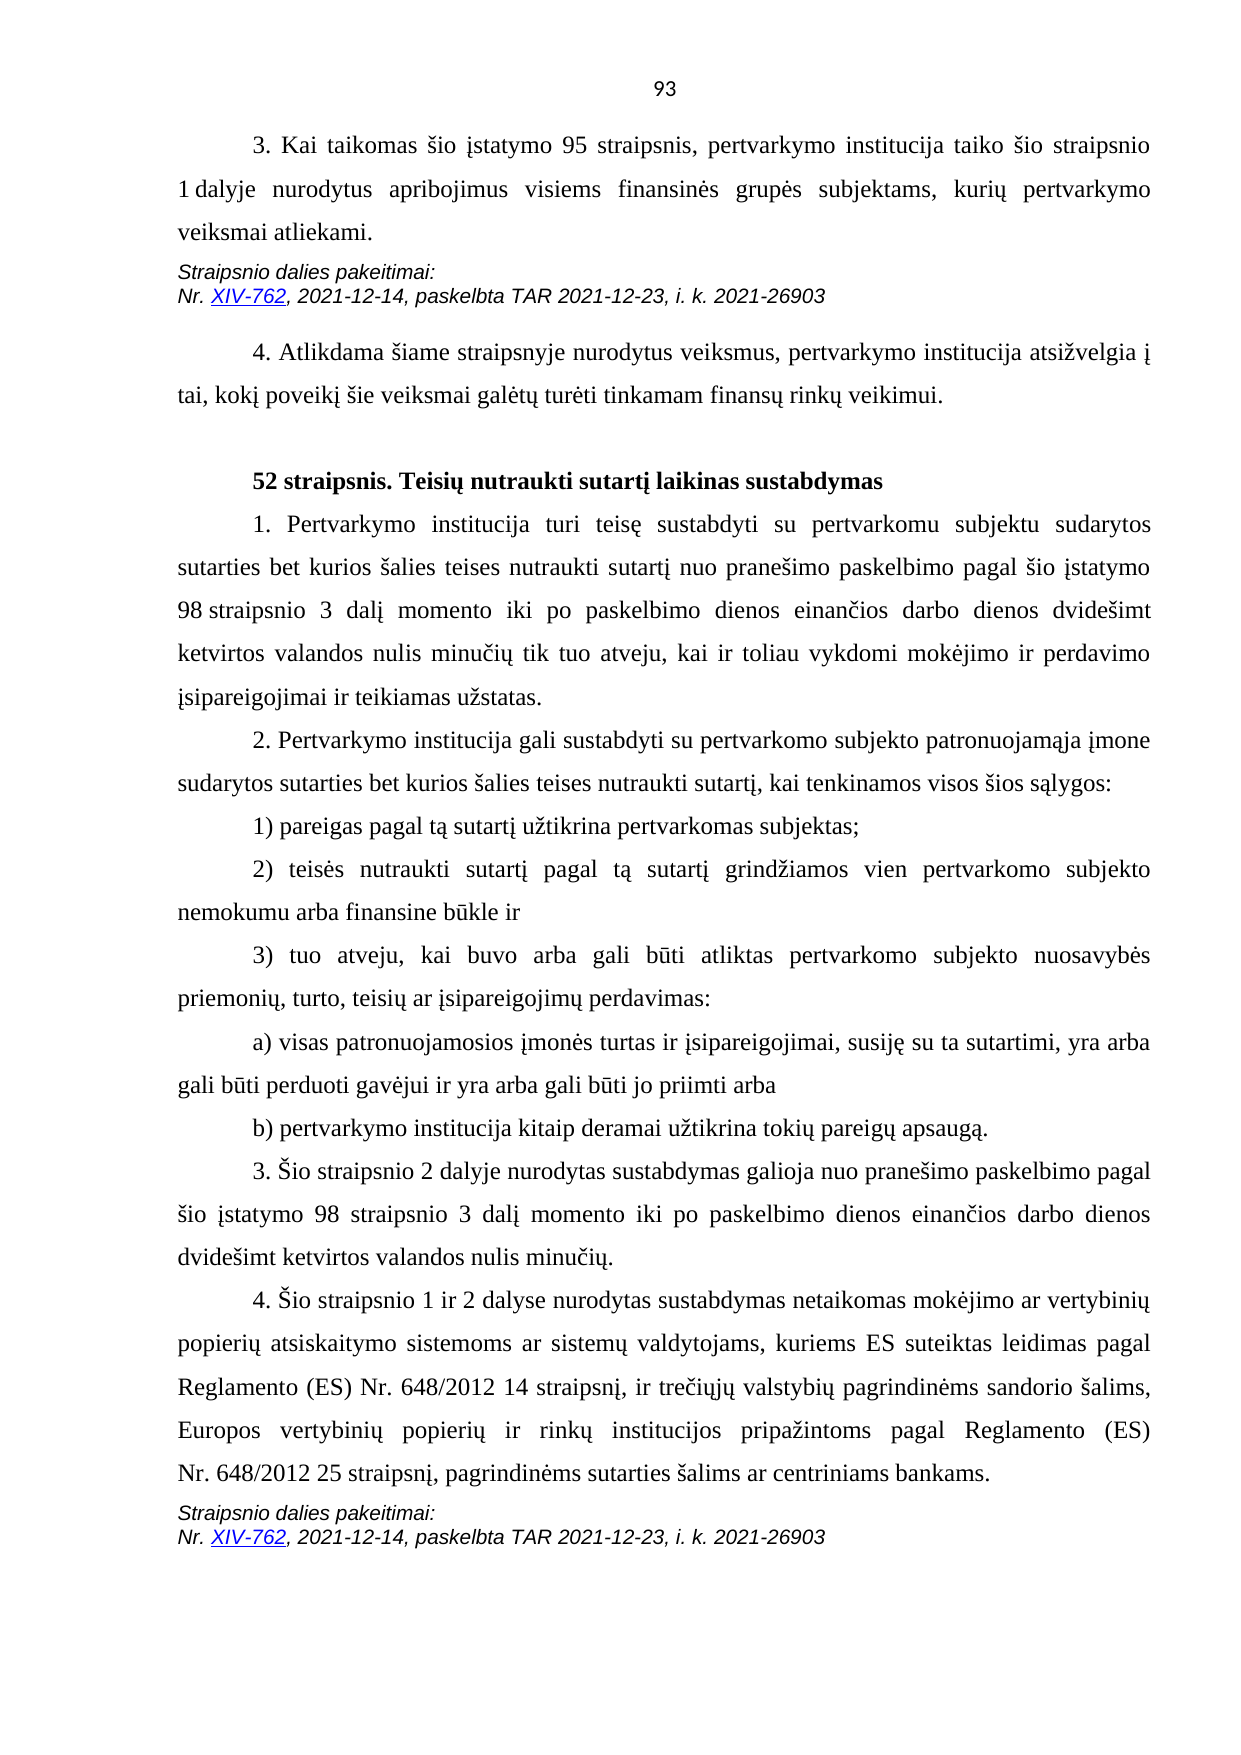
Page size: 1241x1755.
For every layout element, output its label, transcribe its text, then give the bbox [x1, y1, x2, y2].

text 1) pareigas pagal tą sutartį užtikrina pertvarkomas subjektas; [177, 811, 1152, 840]
text Nr. XIV-762, 2021-12-14, paskelbta TAR 2021-12-23, i. k. 2021-26903 [177, 1525, 1152, 1549]
text 52 straipsnis. Teisių nutraukti sutartį laikinas sustabdymas [177, 466, 1152, 495]
text 1. Pertvarkymo institucija turi teisę sustabdyti su pertvarkomu subjektu sudarytos sutarties bet kurios šalies teises nutraukti sutartį nuo pranešimo paskelbimo pagal šio įstatymo 98 straipsnio 3 dalį momento iki po paskelbimo dienos einančios darbo dienos dvidešimt ketvirtos valandos nulis minučių tik tuo atveju, kai ir toliau vykdomi mokėjimo ir perdavimo įsipareigojimai ir teikiamas užstatas. [177, 509, 1152, 710]
text 3. Šio straipsnio 2 dalyje nurodytas sustabdymas galioja nuo pranešimo paskelbimo pagal šio įstatymo 98 straipsnio 3 dalį momento iki po paskelbimo dienos einančios darbo dienos dvidešimt ketvirtos valandos nulis minučių. [177, 1156, 1152, 1271]
text 2) teisės nutraukti sutartį pagal tą sutartį grindžiamos vien pertvarkomo subjekto nemokumu arba finansine būkle ir [177, 854, 1152, 926]
text Straipsnio dalies pakeitimai: [177, 1501, 1152, 1525]
text 4. Atlikdama šiame straipsnyje nurodytus veiksmus, pertvarkymo institucija atsižvelgia į tai, kokį poveikį šie veiksmai galėtų turėti tinkamam finansų rinkų veikimui. [177, 337, 1152, 408]
text 4. Šio straipsnio 1 ir 2 dalyse nurodytas sustabdymas netaikomas mokėjimo ar vertybinių popierių atsiskaitymo sistemoms ar sistemų valdytojams, kuriems ES suteiktas leidimas pagal Reglamento (ES) Nr. 648/2012 14 straipsnį, ir trečiųjų valstybių pagrindinėms sandorio šalims, Europos vertybinių popierių ir rinkų institucijos pripažintoms pagal Reglamento (ES) Nr. 648/2012 25 straipsnį, pagrindinėms sutarties šalims ar centriniams bankams. [177, 1285, 1152, 1487]
text 3. Kai taikomas šio įstatymo 95 straipsnis, pertvarkymo institucija taiko šio straipsnio 1 dalyje nurodytus apribojimus visiems finansinės grupės subjektams, kurių pertvarkymo veiksmai atliekami. [177, 131, 1152, 246]
text 3) tuo atveju, kai buvo arba gali būti atliktas pertvarkomo subjekto nuosavybės priemonių, turto, teisių ar įsipareigojimų perdavimas: [177, 940, 1152, 1012]
text a) visas patronuojamosios įmonės turtas ir įsipareigojimai, susiję su ta sutartimi, yra arba gali būti perduoti gavėjui ir yra arba gali būti jo priimti arba [177, 1027, 1152, 1098]
text 2. Pertvarkymo institucija gali sustabdyti su pertvarkomo subjekto patronuojamąja įmone sudarytos sutarties bet kurios šalies teises nutraukti sutartį, kai tenkinamos visos šios sąlygos: [177, 725, 1152, 797]
text b) pertvarkymo institucija kitaip deramai užtikrina tokių pareigų apsaugą. [177, 1113, 1152, 1142]
text Straipsnio dalies pakeitimai: [177, 260, 1152, 284]
text Nr. XIV-762, 2021-12-14, paskelbta TAR 2021-12-23, i. k. 2021-26903 [177, 284, 1152, 308]
